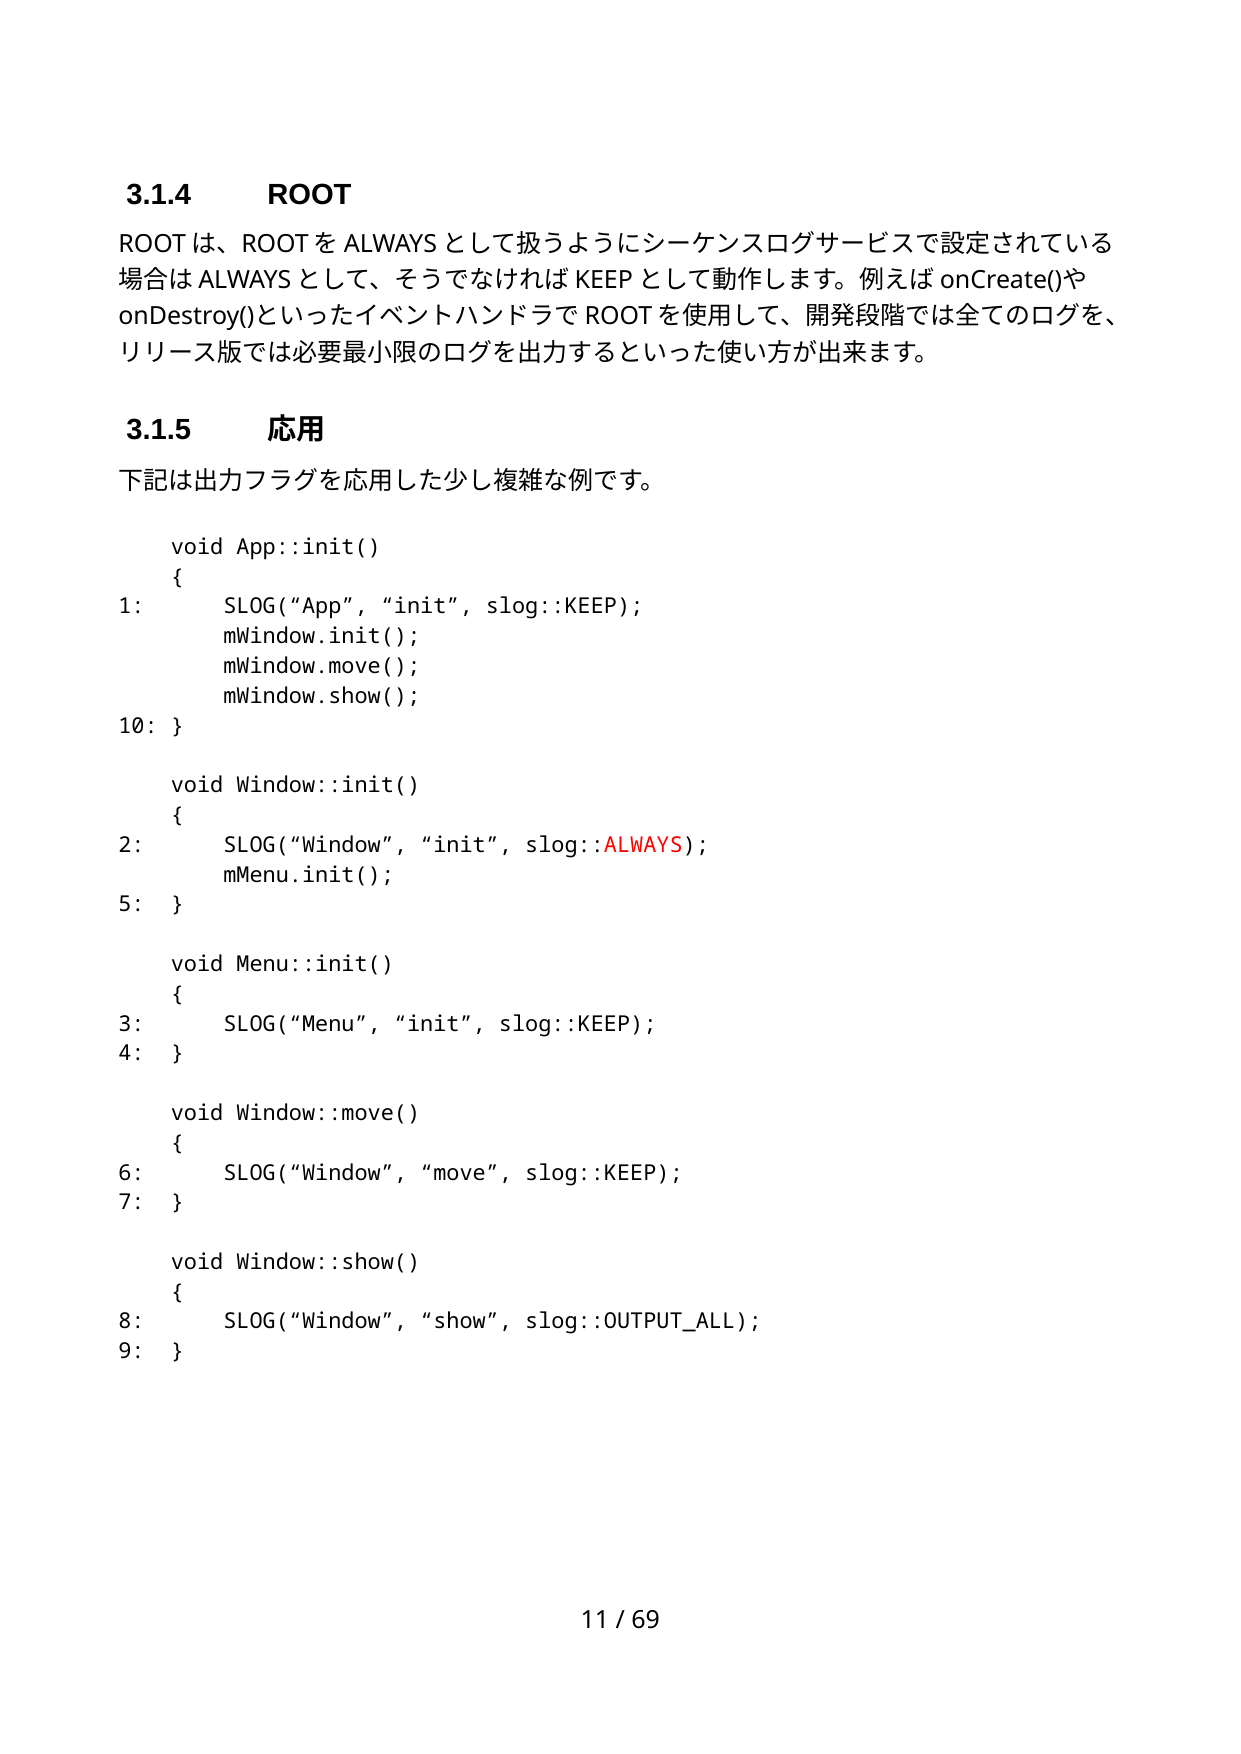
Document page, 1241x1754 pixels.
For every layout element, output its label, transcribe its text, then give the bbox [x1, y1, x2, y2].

text mWindow.init(); [118, 620, 1122, 650]
text mWindow.show(); [118, 680, 1122, 709]
subtitle ROOT [118, 177, 1122, 211]
text 1: SLOG(“App”, “init”, slog::KEEP); [118, 590, 1122, 620]
text 6: SLOG(“Window”, “move”, slog::KEEP); [118, 1156, 1122, 1186]
text void Menu::init() [118, 948, 1122, 978]
text 5: } [118, 888, 1122, 918]
text { [118, 1127, 1122, 1156]
text 下記は出力フラグを応用した少し複雑な例です。 [118, 461, 1122, 497]
subtitle 応用 [118, 406, 1122, 448]
text 3: SLOG(“Menu”, “init”, slog::KEEP); [118, 1007, 1122, 1037]
text ROOTは、ROOTをALWAYSとして扱うようにシーケンスログサービスで設定されている場合はALWAYSとして、そうでなければKEEPとして動作します。例えばonCreate()やonDestroy()といったイベントハンドラでROOTを使用して、開発段階では全てのログを、リリース版では必要最小限のログを出力するといった使い方が出来ます。 [118, 223, 1122, 368]
text { [118, 561, 1122, 590]
text { [118, 978, 1122, 1007]
text 4: } [118, 1037, 1122, 1067]
text 9: } [118, 1335, 1122, 1365]
text void Window::move() [118, 1097, 1122, 1127]
text 2: SLOG(“Window”, “init”, slog::ALWAYS); [118, 829, 1122, 858]
text void App::init() [118, 531, 1122, 561]
text { [118, 799, 1122, 829]
text void Window::init() [118, 769, 1122, 799]
text void Window::show() [118, 1246, 1122, 1276]
text mMenu.init(); [118, 858, 1122, 888]
text 10: } [118, 709, 1122, 739]
text mWindow.move(); [118, 650, 1122, 680]
text 8: SLOG(“Window”, “show”, slog::OUTPUT_ALL); [118, 1305, 1122, 1335]
text { [118, 1276, 1122, 1305]
text 7: } [118, 1186, 1122, 1216]
